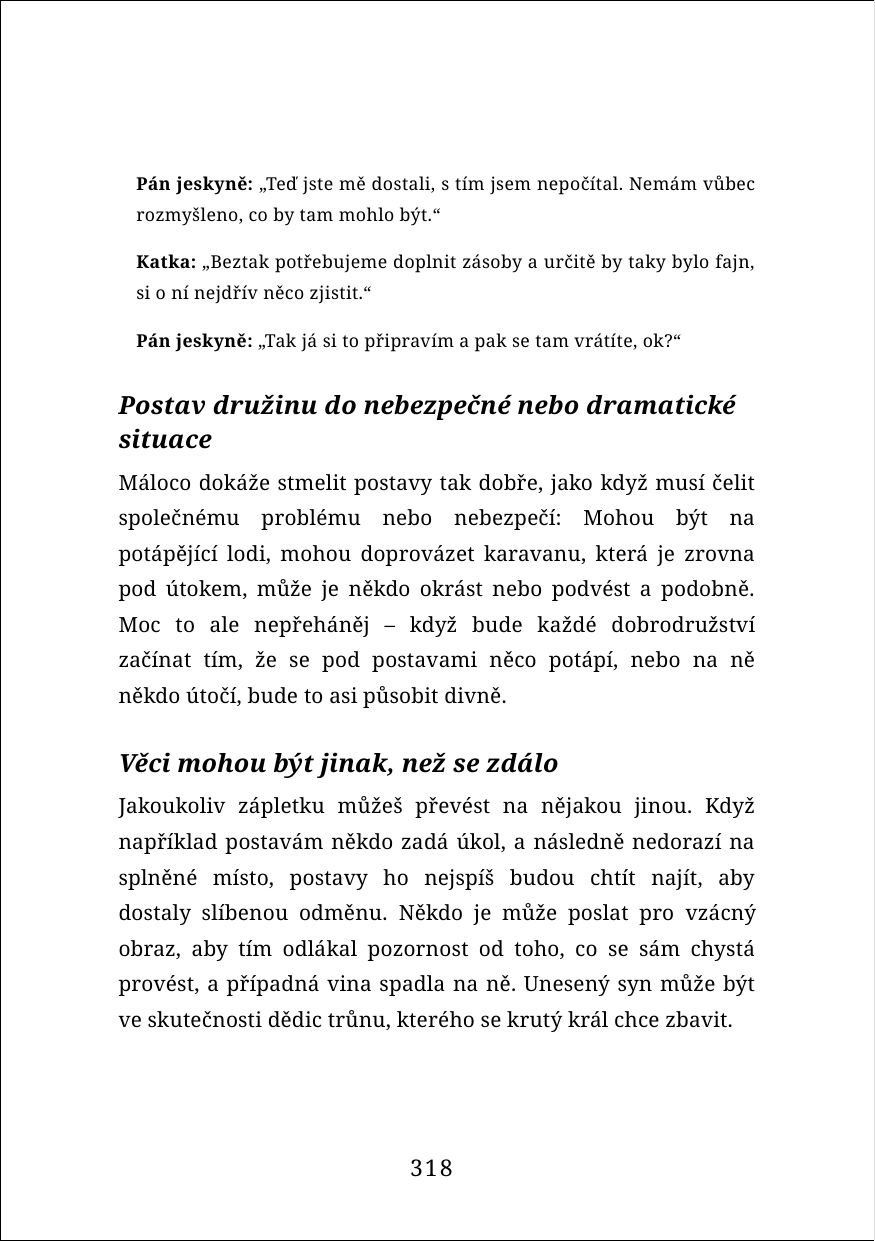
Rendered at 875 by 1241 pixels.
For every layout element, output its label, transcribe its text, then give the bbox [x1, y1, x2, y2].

subtitle Věci mohou být jinak, než se zdálo [118, 746, 756, 780]
text Pán jeskyně: „Tak já si to připravím a pak se tam vrátíte, ok?“ [136, 328, 756, 352]
text Jakoukoliv zápletku můžeš převést na nějakou jinou. Když například postavám někdo zadá úkol, a následně nedorazí na splněné místo, postavy ho nejspíš budou chtít najít, aby dostaly slíbenou odměnu. Někdo je může poslat pro vzácný obraz, aby tím odlákal pozornost od toho, co se sám chystá provést, a případná vina spadla na ně. Unesený syn může být ve skutečnosti dědic trůnu, kterého se krutý král chce zbavit. [118, 792, 756, 1033]
subtitle Postav družinu do nebezpečné nebo dramatické situace [118, 388, 756, 456]
text Máloco dokáže stmelit postavy tak dobře, jako když musí čelit společnému problému nebo nebezpečí: Mohou být na potápějící lodi, mohou doprovázet karavanu, která je zrovna pod útokem, může je někdo okrást nebo podvést a podobně. Moc to ale nepřeháněj – když bude každé dobrodružství začínat tím, že se pod postavami něco potápí, nebo na ně někdo útočí, bude to asi působit divně. [118, 468, 756, 709]
text Katka: „Beztak potřebujeme doplnit zásoby a určitě by taky bylo fajn, si o ní nejdřív něco zjistit.“ [136, 250, 756, 304]
text Pán jeskyně: „Teď jste mě dostali, s tím jsem nepočítal. Nemám vůbec rozmyšleno, co by tam mohlo být.“ [136, 172, 756, 226]
